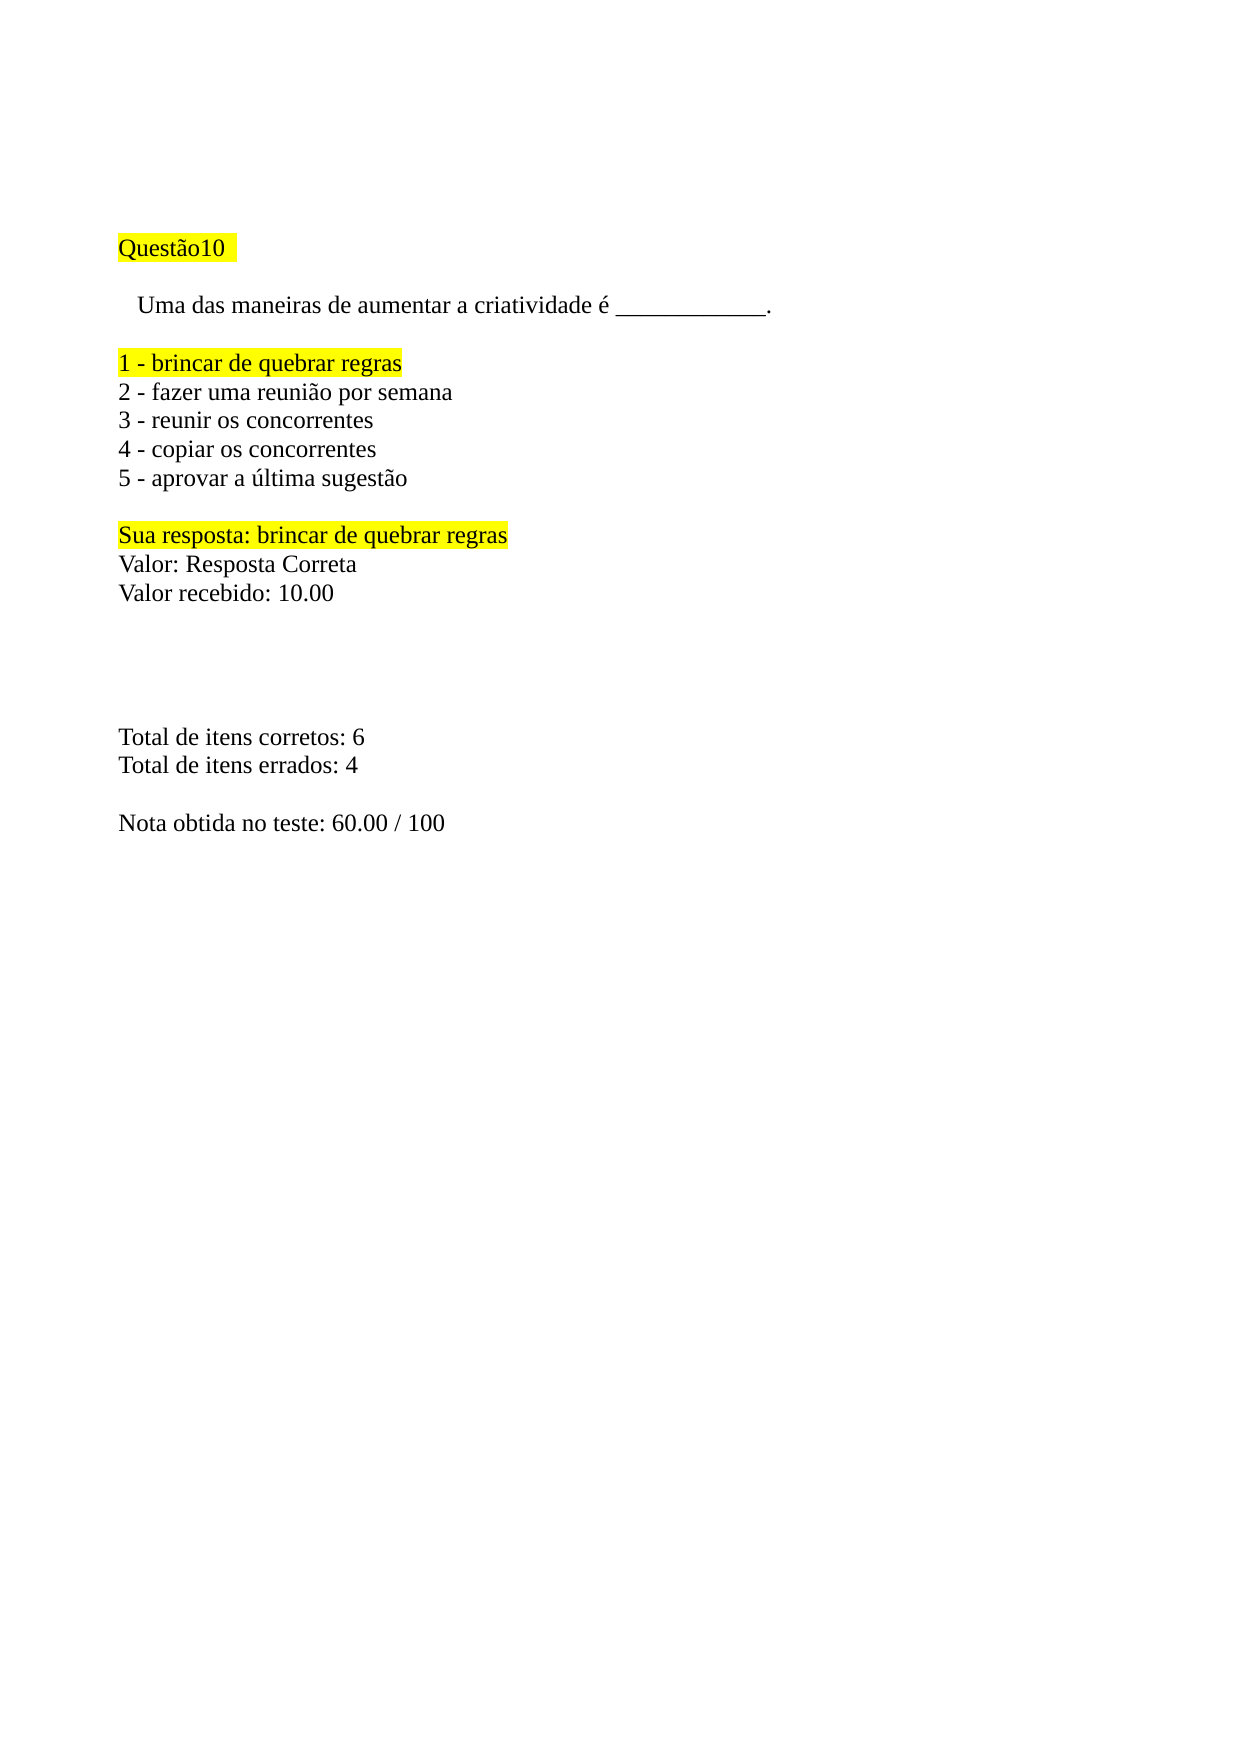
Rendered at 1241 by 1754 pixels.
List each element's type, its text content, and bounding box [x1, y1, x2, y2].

text 1 - brincar de quebrar regras [118, 348, 1122, 377]
text Valor: Resposta Correta [118, 549, 1122, 578]
text 4 - copiar os concorrentes [118, 434, 1122, 463]
text Sua resposta: brincar de quebrar regras [118, 521, 1122, 549]
text Uma das maneiras de aumentar a criatividade é ____________. [118, 291, 1122, 319]
text Valor recebido: 10.00 [118, 578, 1122, 607]
text 5 - aprovar a última sugestão [118, 463, 1122, 492]
text 2 - fazer uma reunião por semana [118, 377, 1122, 406]
text Questão10 [118, 233, 1122, 262]
text Total de itens corretos: 6 [118, 722, 1122, 751]
text Total de itens errados: 4 [118, 751, 1122, 779]
text Nota obtida no teste: 60.00 / 100 [118, 808, 1122, 837]
text 3 - reunir os concorrentes [118, 406, 1122, 434]
